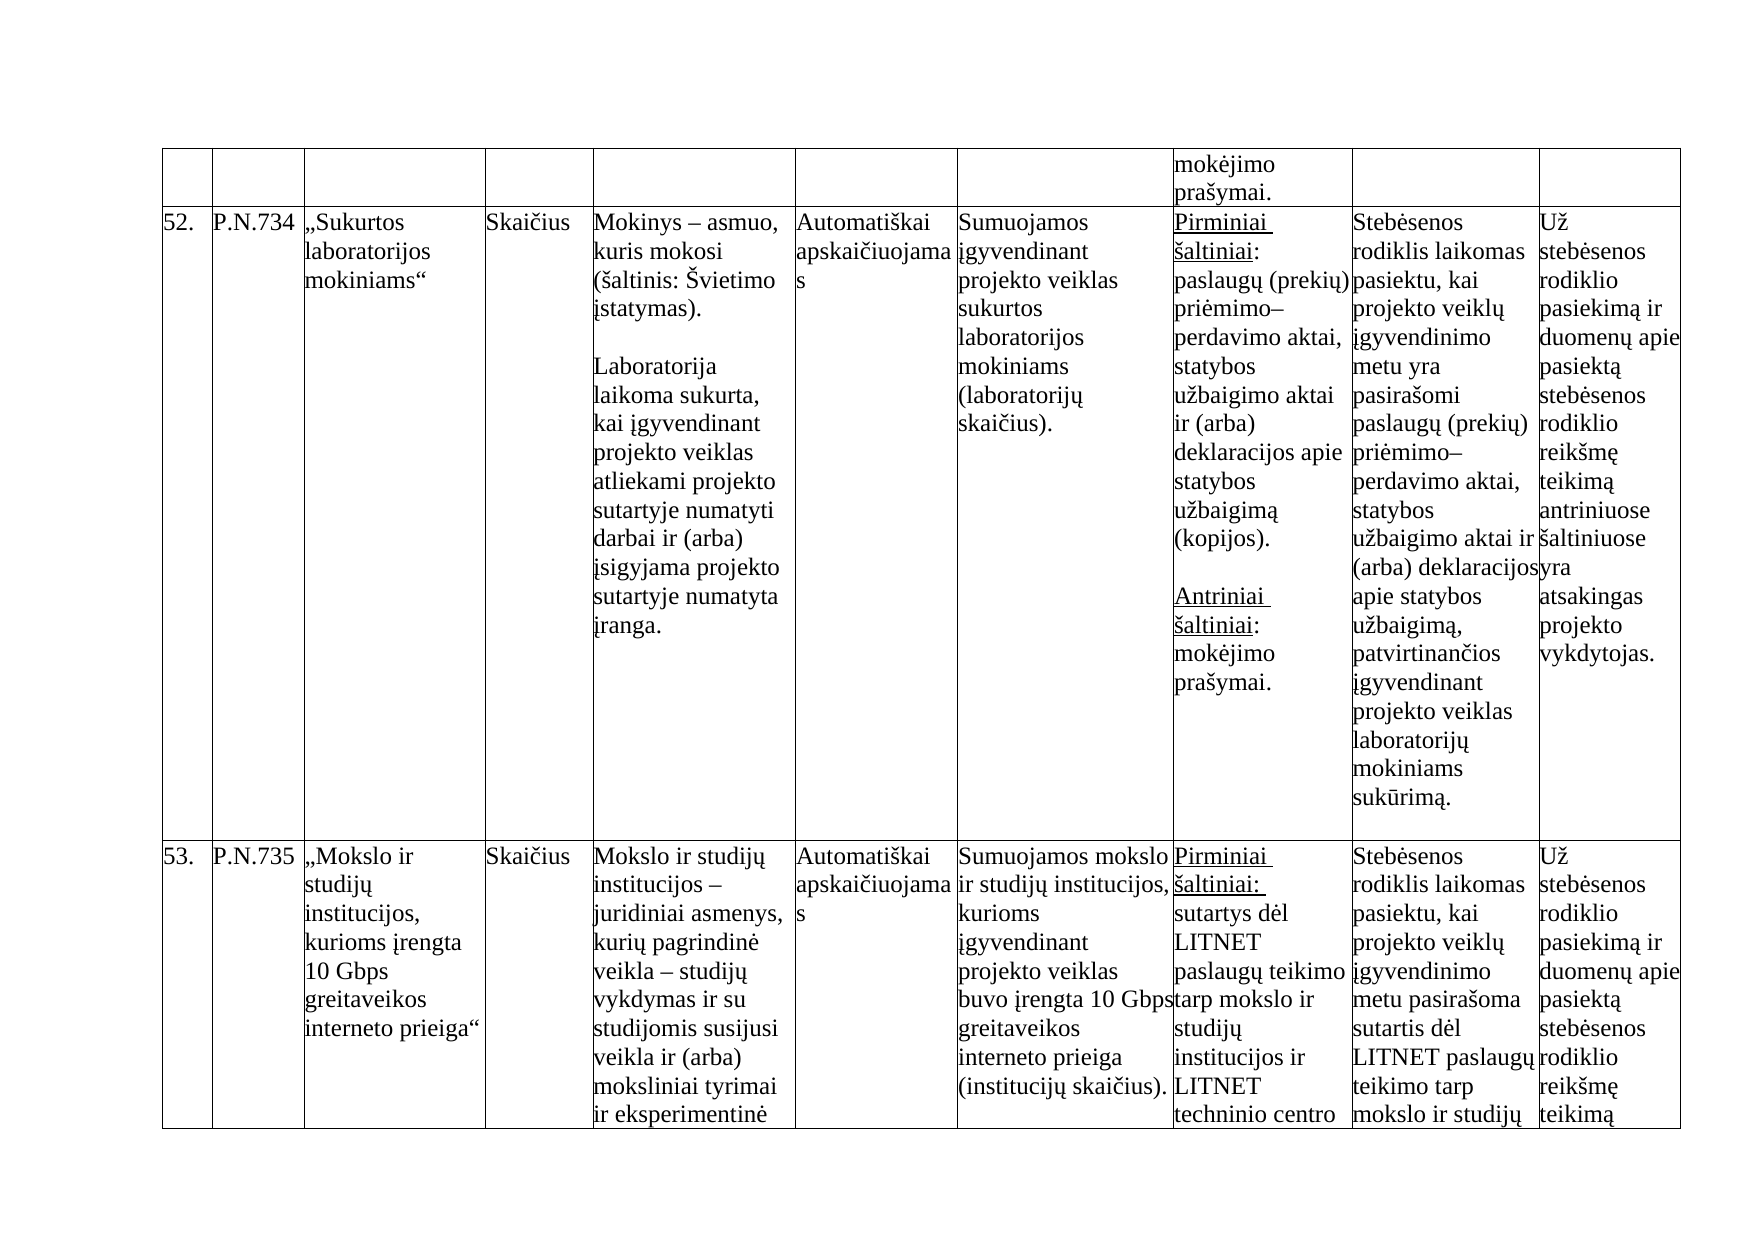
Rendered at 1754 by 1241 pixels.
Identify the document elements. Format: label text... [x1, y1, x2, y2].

table_cell 52. [163, 207, 212, 840]
table_cell „Mokslo ir studijų institucijos, kurioms įrengta 10 Gbps greitaveikos interneto prieiga“ [305, 841, 485, 1128]
table_cell Skaičius [486, 207, 593, 840]
table_cell [796, 149, 957, 206]
table_cell mokėjimo prašymai. [1174, 149, 1352, 206]
table_cell Už stebėsenos rodiklio pasiekimą ir duomenų apie pasiektą stebėsenos rodiklio reikšmę teikimą [1540, 841, 1680, 1128]
table_cell „Sukurtos laboratorijos mokiniams“ [305, 207, 485, 840]
table_cell [1353, 149, 1539, 206]
table_cell 53. [163, 841, 212, 1128]
table_cell Mokslo ir studijų institucijos – juridiniai asmenys, kurių pagrindinė veikla – studijų vykdymas ir su studijomis susijusi veikla ir (arba) moksliniai tyrimai ir eksperimentinė [594, 841, 795, 1128]
table_cell P.N.735 [213, 841, 304, 1128]
table_cell [163, 149, 212, 206]
table_cell Automatiškai apskaičiuojamas [796, 207, 957, 840]
table_cell [594, 149, 795, 206]
table_cell Stebėsenos rodiklis laikomas pasiektu, kai projekto veiklų įgyvendinimo metu pasirašoma sutartis dėl LITNET paslaugų teikimo tarp mokslo ir studijų [1353, 841, 1539, 1128]
table_cell Automatiškai apskaičiuojamas [796, 841, 957, 1128]
table_cell [213, 149, 304, 206]
table_cell Sumuojamos mokslo ir studijų institucijos, kurioms įgyvendinant projekto veiklas buvo įrengta 10 Gbps greitaveikos interneto prieiga (institucijų skaičius). [958, 841, 1173, 1128]
table_cell Skaičius [486, 841, 593, 1128]
table_cell Sumuojamos įgyvendinant projekto veiklas sukurtos laboratorijos mokiniams (laboratorijų skaičius). [958, 207, 1173, 840]
table_cell [305, 149, 485, 206]
table_cell Už stebėsenos rodiklio pasiekimą ir duomenų apie pasiektą stebėsenos rodiklio reikšmę teikimą antriniuose šaltiniuose yra atsakingas projekto vykdytojas. [1540, 207, 1680, 840]
table_cell [1540, 149, 1680, 206]
table_cell P.N.734 [213, 207, 304, 840]
table_cell [486, 149, 593, 206]
table_cell Pirminiai šaltiniai: paslaugų (prekių) priėmimo–perdavimo aktai, statybos užbaigimo aktai ir (arba) deklaracijos apie statybos užbaigimą (kopijos). Antriniai šaltiniai: mokėjimo prašymai. [1174, 207, 1352, 840]
table_cell Pirminiai šaltiniai: sutartys dėl LITNET paslaugų teikimo tarp mokslo ir studijų institucijos ir LITNET techninio centro [1174, 841, 1352, 1128]
table_cell Stebėsenos rodiklis laikomas pasiektu, kai projekto veiklų įgyvendinimo metu yra pasirašomi paslaugų (prekių) priėmimo–perdavimo aktai, statybos užbaigimo aktai ir (arba) deklaracijos apie statybos užbaigimą, patvirtinančios įgyvendinant projekto veiklas laboratorijų mokiniams sukūrimą. [1353, 207, 1539, 840]
table_cell [958, 149, 1173, 206]
table_cell Mokinys – asmuo, kuris mokosi (šaltinis: Švietimo įstatymas). Laboratorija laikoma sukurta, kai įgyvendinant projekto veiklas atliekami projekto sutartyje numatyti darbai ir (arba) įsigyjama projekto sutartyje numatyta įranga. [594, 207, 795, 840]
